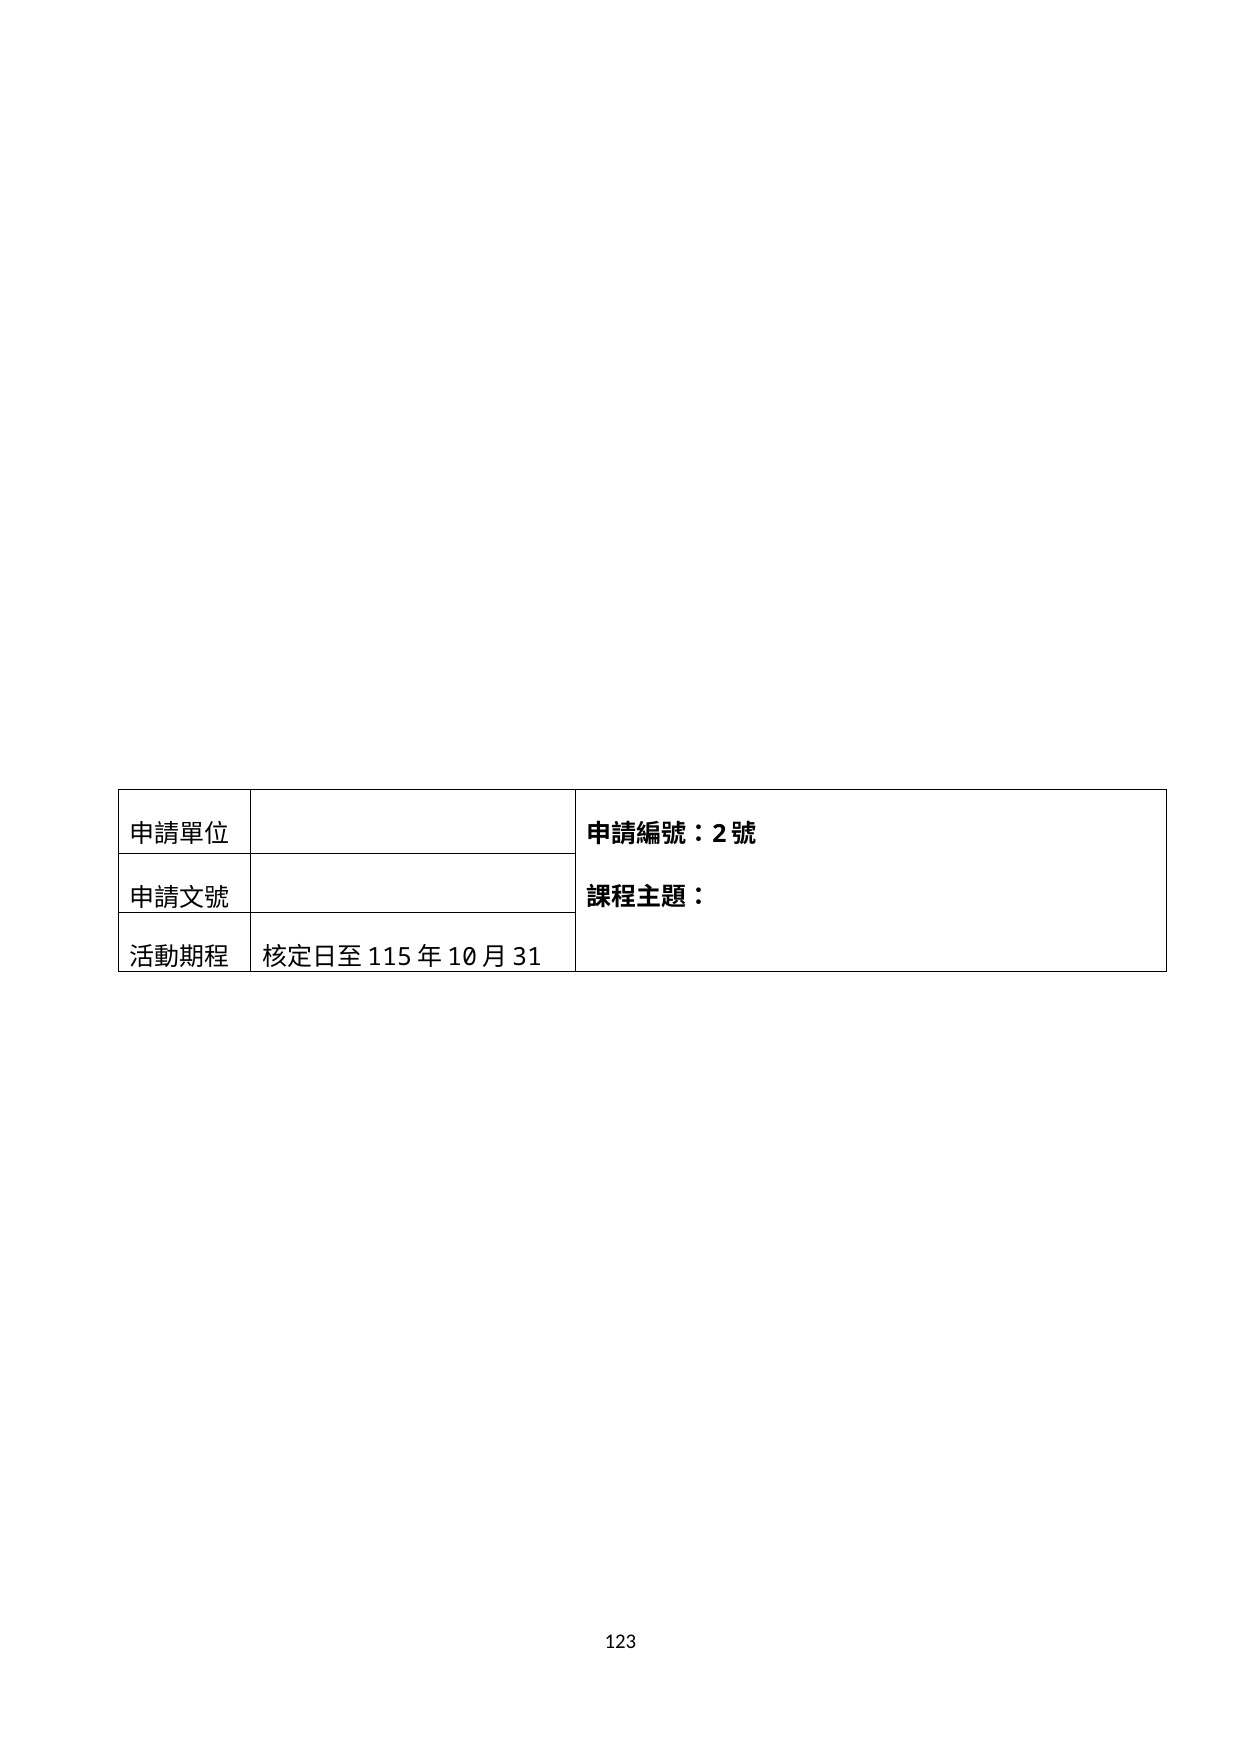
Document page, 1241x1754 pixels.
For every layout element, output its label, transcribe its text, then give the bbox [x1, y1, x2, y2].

table_header [251, 790, 575, 853]
table_cell [251, 854, 575, 912]
table_header 申請編號：2號 課程主題： [576, 790, 1166, 971]
table_cell 核定日至115年10月31日 [251, 913, 575, 971]
table_cell 活動期程 [119, 913, 250, 971]
table_header 申請單位 [119, 790, 250, 853]
table_cell 申請文號 [119, 854, 250, 912]
